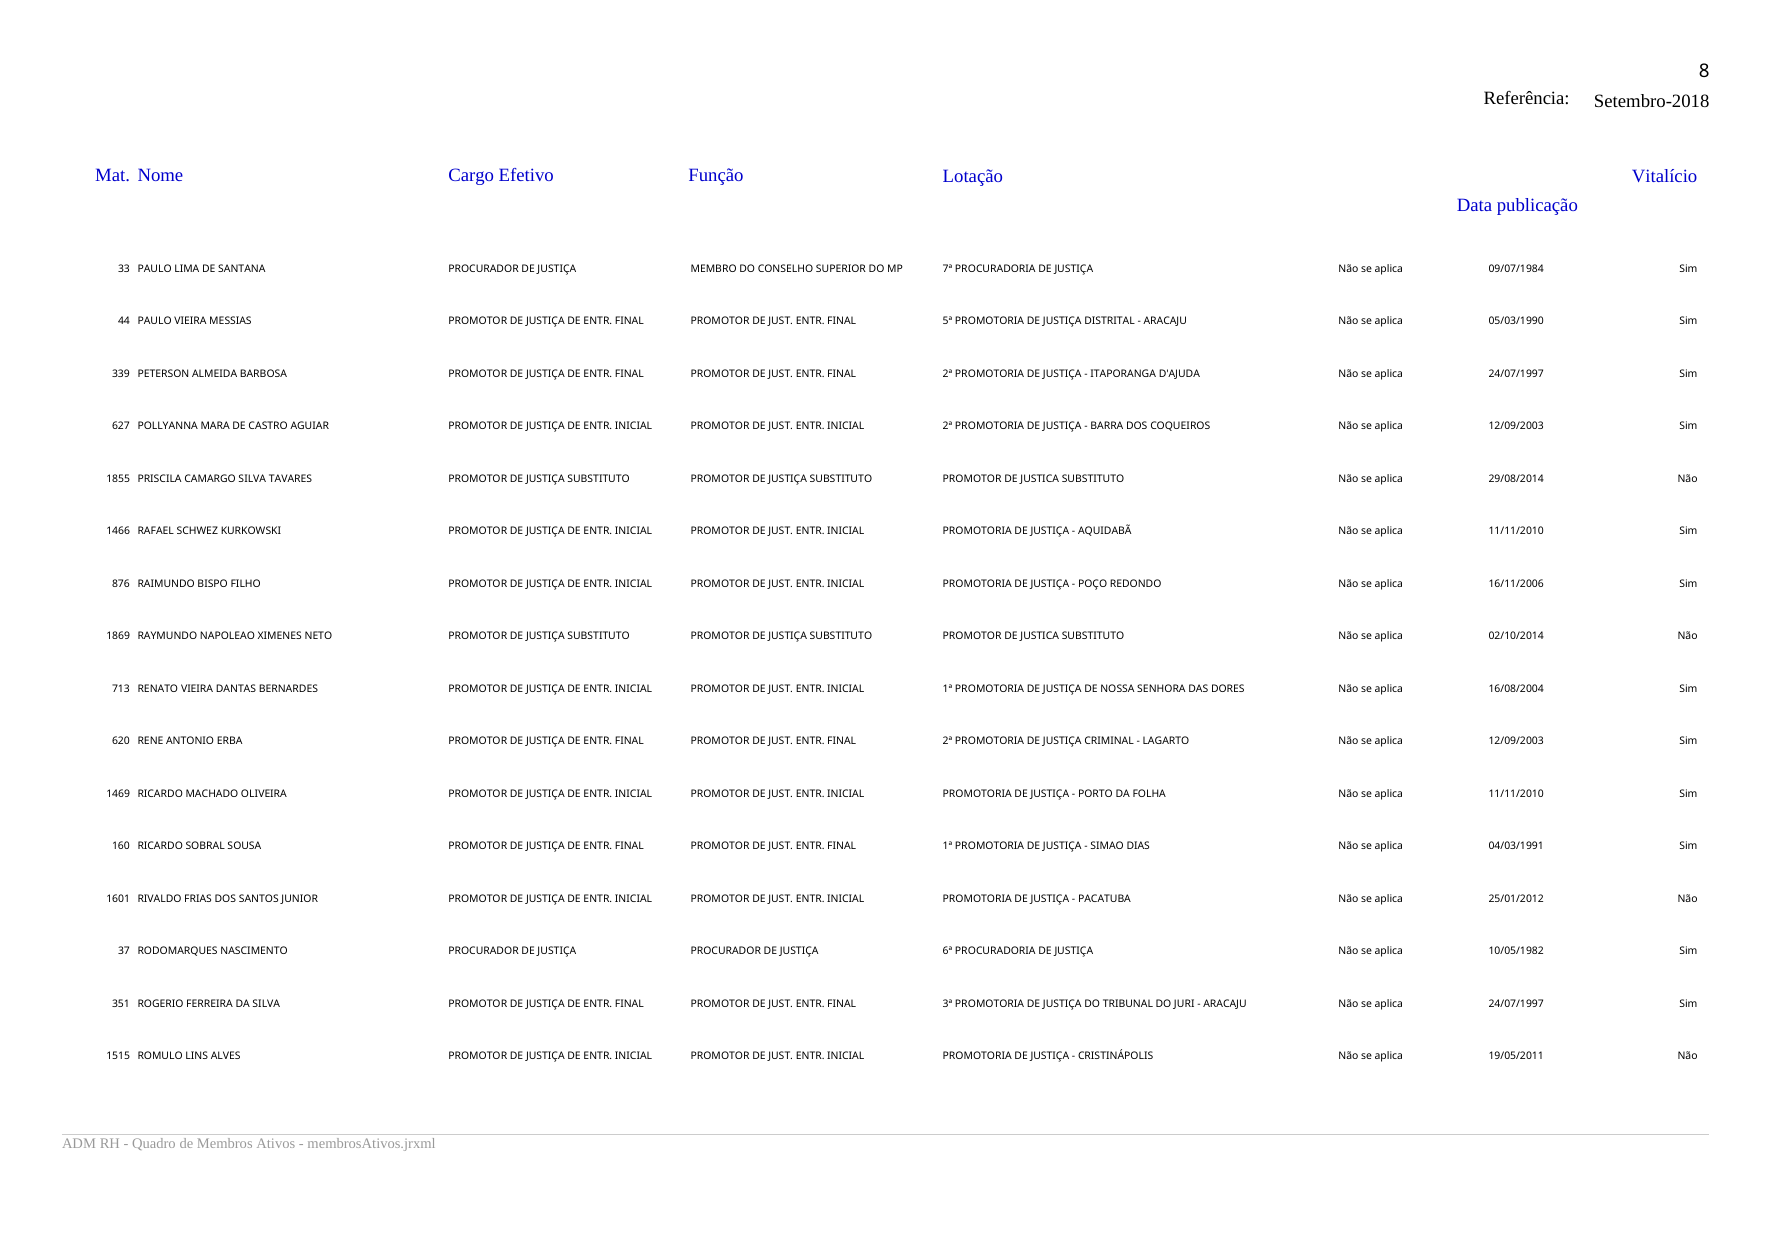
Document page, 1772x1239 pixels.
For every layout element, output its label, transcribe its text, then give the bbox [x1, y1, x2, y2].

table_cell [1581, 657, 1586, 673]
table_cell Sim [1586, 733, 1697, 778]
table_cell [0, 447, 137, 463]
table_cell ROMULO LINS ALVES [137, 1048, 442, 1093]
table_cell [0, 244, 1771, 253]
table_cell [682, 919, 690, 936]
table_cell [936, 1077, 942, 1093]
table_cell [1333, 996, 1338, 1024]
table_cell [936, 394, 942, 411]
table_cell [0, 628, 68, 657]
table_cell [1581, 1024, 1586, 1041]
table_cell [130, 681, 137, 709]
table_cell [442, 447, 448, 463]
table_cell [936, 261, 942, 289]
table_cell Sim [1586, 786, 1697, 831]
table_cell 2ª PROMOTORIA DE JUSTIÇA - ITAPORANGA D'AJUDA [943, 366, 1333, 411]
table_cell [442, 657, 448, 673]
table_cell [442, 814, 448, 831]
table_cell [682, 165, 688, 193]
table_cell [202, 195, 448, 244]
table_cell 12/09/2003 [1451, 733, 1581, 778]
table_cell PROMOTOR DE JUST. ENTR. INICIAL [690, 418, 936, 463]
table_cell [130, 313, 137, 342]
table_cell [0, 673, 1771, 681]
table_cell [682, 447, 690, 463]
table_cell Não [1586, 1048, 1697, 1093]
table_cell [936, 709, 942, 726]
table_cell [682, 523, 690, 552]
table_cell [936, 366, 942, 394]
table_cell [0, 90, 1483, 118]
table_cell [0, 394, 137, 411]
table_cell PROMOTOR DE JUSTIÇA DE ENTR. INICIAL [448, 681, 682, 726]
table_cell [1581, 418, 1586, 447]
table_cell [1041, 195, 1454, 244]
table_cell [0, 1134, 62, 1158]
table_cell [0, 306, 1771, 313]
table_cell 5ª PROMOTORIA DE JUSTIÇA DISTRITAL - ARACAJU [943, 313, 1333, 358]
table_cell [0, 516, 1771, 523]
table_cell [442, 604, 448, 621]
table_cell [0, 121, 1771, 162]
table_cell [0, 471, 68, 499]
table_cell [442, 1024, 448, 1041]
table_cell [1697, 733, 1771, 762]
table_cell [682, 499, 690, 516]
table_cell [442, 499, 448, 516]
table_cell 16/11/2006 [1451, 576, 1581, 621]
table_cell [1697, 289, 1771, 306]
table_cell [130, 1048, 137, 1077]
table_cell [936, 289, 942, 306]
table_cell [130, 891, 137, 919]
table_cell [442, 709, 448, 726]
table_cell [936, 762, 942, 778]
table_cell [0, 253, 1771, 261]
table_cell [442, 1048, 448, 1077]
table_cell [1581, 261, 1586, 289]
table_cell RAIMUNDO BISPO FILHO [137, 576, 442, 621]
table_cell [0, 1093, 1771, 1134]
table_cell [442, 289, 448, 306]
table_cell [682, 709, 690, 726]
table_cell [936, 499, 942, 516]
table_cell [0, 499, 137, 516]
table_cell [1697, 657, 1771, 673]
table_cell [1333, 552, 1338, 568]
table_cell [1581, 891, 1586, 919]
table_cell [682, 786, 690, 814]
table_cell PROMOTOR DE JUST. ENTR. FINAL [690, 733, 936, 778]
table_cell [442, 313, 448, 342]
table_cell Data publicação [1454, 194, 1581, 244]
table_cell [442, 366, 448, 394]
table_cell 627 [68, 418, 130, 447]
table_cell [202, 165, 448, 193]
table_cell Referência: [1483, 87, 1581, 118]
table_cell [1581, 447, 1586, 463]
table_cell [0, 523, 68, 552]
table_cell [1333, 867, 1338, 883]
table_cell [0, 988, 1771, 996]
table_cell [1333, 366, 1338, 394]
table_cell [1709, 1134, 1771, 1158]
table_cell PROMOTOR DE JUSTIÇA DE ENTR. INICIAL [448, 576, 682, 621]
table_cell [936, 681, 942, 709]
table_cell [682, 261, 690, 289]
table_cell [1333, 499, 1338, 516]
table_cell [682, 471, 690, 499]
table_cell [1333, 447, 1338, 463]
table_cell 37 [68, 943, 130, 972]
table_cell [1581, 313, 1586, 342]
table_header [0, 0, 1771, 57]
table_cell Sim [1586, 418, 1697, 463]
table_cell [1581, 604, 1586, 621]
table_cell [0, 778, 1771, 786]
table_cell [1581, 394, 1586, 411]
table_cell 351 [68, 996, 130, 1024]
table_cell 19/05/2011 [1451, 1048, 1581, 1093]
table_cell MEMBRO DO CONSELHO SUPERIOR DO MP [690, 261, 936, 306]
table_cell PROMOTOR DE JUSTICA SUBSTITUTO [943, 471, 1333, 516]
table_cell [442, 1077, 448, 1093]
table_cell [1041, 165, 1619, 193]
table_cell [682, 394, 690, 411]
table_cell [682, 972, 690, 988]
table_cell 11/11/2010 [1451, 523, 1581, 568]
table_cell [1581, 628, 1586, 657]
table_cell 02/10/2014 [1451, 628, 1581, 673]
table_cell PROMOTOR DE JUSTIÇA DE ENTR. INICIAL [448, 891, 682, 936]
table_cell [682, 814, 690, 831]
table_cell PROMOTOR DE JUSTICA SUBSTITUTO [943, 628, 1333, 673]
table_cell [1333, 604, 1338, 621]
table_cell [1697, 523, 1771, 552]
table_cell [1333, 576, 1338, 604]
table_cell [1581, 552, 1586, 568]
table_cell [0, 867, 137, 883]
table_cell PROMOTOR DE JUSTIÇA DE ENTR. INICIAL [448, 523, 682, 568]
table_cell 1855 [68, 471, 130, 499]
table_cell [442, 418, 448, 447]
table_cell [936, 313, 942, 342]
table_cell Função [688, 164, 766, 244]
table_cell [130, 786, 137, 814]
table_cell [1333, 972, 1338, 988]
table_cell PROMOTOR DE JUST. ENTR. INICIAL [690, 1048, 936, 1093]
table_cell [442, 867, 448, 883]
table_cell [0, 972, 137, 988]
table_cell [936, 1024, 942, 1041]
table_cell [1697, 576, 1771, 604]
table_cell PROCURADOR DE JUSTIÇA [448, 943, 682, 988]
table_cell [1709, 57, 1771, 84]
table_cell Não se aplica [1338, 523, 1451, 568]
table_cell RICARDO MACHADO OLIVEIRA [137, 786, 442, 831]
table_cell [1697, 1077, 1771, 1093]
table_cell 3ª PROMOTORIA DE JUSTIÇA DO TRIBUNAL DO JURI - ARACAJU [943, 996, 1333, 1041]
table_cell [0, 576, 68, 604]
table_cell [442, 762, 448, 778]
table_cell [682, 1024, 690, 1041]
table_cell [130, 576, 137, 604]
table_cell [936, 628, 942, 657]
table_cell [130, 366, 137, 394]
table_cell Não se aplica [1338, 471, 1451, 516]
table_cell Não se aplica [1338, 681, 1451, 726]
table_cell [1581, 523, 1586, 552]
table_cell [0, 411, 1771, 418]
table_cell [682, 1077, 690, 1093]
table_cell Não [1586, 471, 1697, 516]
table_cell [0, 195, 68, 244]
table_cell [936, 814, 942, 831]
table_cell [1581, 342, 1586, 358]
table_cell 05/03/1990 [1451, 313, 1581, 358]
table_cell [1697, 1024, 1771, 1041]
table_cell 16/08/2004 [1451, 681, 1581, 726]
table_cell [0, 883, 1771, 891]
table_cell [1333, 261, 1338, 289]
table_cell 44 [68, 313, 130, 342]
table_cell [1697, 165, 1771, 193]
table_cell [0, 57, 1556, 84]
table_cell [682, 657, 690, 673]
table_cell 876 [68, 576, 130, 604]
table_cell Setembro-2018 [1583, 90, 1709, 118]
table_cell [0, 261, 68, 289]
table_cell PAULO LIMA DE SANTANA [137, 261, 442, 306]
table_cell PROMOTOR DE JUSTIÇA SUBSTITUTO [690, 628, 936, 673]
table_cell [130, 523, 137, 552]
table_cell PROMOTOR DE JUST. ENTR. INICIAL [690, 576, 936, 621]
table_cell [936, 838, 942, 867]
table_cell PRISCILA CAMARGO SILVA TAVARES [137, 471, 442, 516]
table_cell [1697, 313, 1771, 342]
table_cell [442, 342, 448, 358]
table_cell [0, 762, 137, 778]
table_cell [130, 471, 137, 499]
table_cell [1581, 838, 1586, 867]
table_cell [1697, 418, 1771, 447]
table_cell [442, 261, 448, 289]
table_cell [0, 996, 68, 1024]
table_cell [0, 165, 68, 193]
table_cell PROMOTOR DE JUST. ENTR. INICIAL [690, 891, 936, 936]
table_cell [1333, 786, 1338, 814]
table_cell [442, 471, 448, 499]
table_cell [1333, 838, 1338, 867]
table_cell [1333, 418, 1338, 447]
table_cell Mat. [68, 164, 130, 244]
table_cell Lotação [943, 165, 1041, 244]
table_cell [1697, 814, 1771, 831]
table_cell [1697, 891, 1771, 919]
table_cell PROMOTOR DE JUSTIÇA DE ENTR. FINAL [448, 313, 682, 358]
table_cell Não se aplica [1338, 261, 1451, 306]
table_cell [0, 681, 68, 709]
table_cell [1697, 499, 1771, 516]
table_cell [1697, 342, 1771, 358]
table_cell RICARDO SOBRAL SOUSA [137, 838, 442, 883]
table_cell [682, 1048, 690, 1077]
table_cell [1697, 681, 1771, 709]
table_cell Cargo Efetivo [448, 164, 682, 244]
table_cell Sim [1586, 943, 1697, 988]
table_cell Nome [137, 164, 202, 244]
table_cell [130, 943, 137, 972]
table_cell Sim [1586, 996, 1697, 1041]
table_cell RODOMARQUES NASCIMENTO [137, 943, 442, 988]
table_cell [682, 313, 690, 342]
table_cell [0, 418, 68, 447]
table_cell [1333, 289, 1338, 306]
table_cell [1333, 709, 1338, 726]
table_cell Não se aplica [1338, 786, 1451, 831]
table_cell PROCURADOR DE JUSTIÇA [690, 943, 936, 988]
table_cell [1581, 366, 1586, 394]
table_cell [1697, 366, 1771, 394]
table_cell [1333, 394, 1338, 411]
table_cell [1697, 394, 1771, 411]
table_cell [442, 996, 448, 1024]
table_cell 1869 [68, 628, 130, 657]
table_cell [0, 936, 1771, 943]
table_cell [682, 681, 690, 709]
table_cell [1697, 628, 1771, 657]
table_cell RIVALDO FRIAS DOS SANTOS JUNIOR [137, 891, 442, 936]
table_cell [130, 261, 137, 289]
table_cell [936, 1048, 942, 1077]
table_cell [1581, 471, 1586, 499]
table_cell [1581, 681, 1586, 709]
table_cell RENATO VIEIRA DANTAS BERNARDES [137, 681, 442, 726]
table_cell [682, 867, 690, 883]
table_cell [442, 919, 448, 936]
table_cell [1709, 90, 1771, 118]
table_cell Sim [1586, 366, 1697, 411]
table_cell 339 [68, 366, 130, 394]
table_cell [682, 552, 690, 568]
table_cell [1581, 786, 1586, 814]
table_cell [936, 604, 942, 621]
table_cell PAULO VIEIRA MESSIAS [137, 313, 442, 358]
table_cell [0, 657, 137, 673]
table_cell Não se aplica [1338, 576, 1451, 621]
table_cell [1697, 867, 1771, 883]
table_cell [0, 1077, 137, 1093]
table_cell [0, 568, 1771, 576]
table_cell PROMOTOR DE JUST. ENTR. FINAL [690, 366, 936, 411]
table_cell [0, 919, 137, 936]
table_cell [936, 523, 942, 552]
table_cell Não se aplica [1338, 628, 1451, 673]
table_cell [0, 463, 1771, 471]
table_cell 8 [1556, 57, 1709, 84]
table_cell PROCURADOR DE JUSTIÇA [448, 261, 682, 306]
table_cell [1581, 943, 1586, 972]
table_cell [1333, 762, 1338, 778]
table_cell [1333, 313, 1338, 342]
table_cell 33 [68, 261, 130, 289]
table_cell 1601 [68, 891, 130, 919]
table_cell 1469 [68, 786, 130, 814]
table_cell [1333, 891, 1338, 919]
table_cell [936, 576, 942, 604]
table_cell [130, 628, 137, 657]
table_cell [682, 366, 690, 394]
table_cell 2ª PROMOTORIA DE JUSTIÇA - BARRA DOS COQUEIROS [943, 418, 1333, 463]
table_cell [936, 972, 942, 988]
table_cell PROMOTOR DE JUST. ENTR. INICIAL [690, 786, 936, 831]
table_cell [1581, 499, 1586, 516]
table_cell PROMOTOR DE JUST. ENTR. FINAL [690, 313, 936, 358]
table_cell PROMOTOR DE JUSTIÇA DE ENTR. FINAL [448, 366, 682, 411]
table_cell PROMOTOR DE JUST. ENTR. FINAL [690, 838, 936, 883]
table_cell 09/07/1984 [1451, 261, 1581, 306]
table_cell [442, 394, 448, 411]
table_cell [936, 867, 942, 883]
table_cell [1581, 996, 1586, 1024]
table_cell Não se aplica [1338, 1048, 1451, 1093]
table_cell 1466 [68, 523, 130, 552]
table_cell PROMOTORIA DE JUSTIÇA - AQUIDABÃ [943, 523, 1333, 568]
table_cell [1581, 814, 1586, 831]
table_cell [936, 733, 942, 762]
table_cell [130, 733, 137, 762]
table_cell [1333, 657, 1338, 673]
table_cell [1581, 576, 1586, 604]
table_cell Não [1586, 628, 1697, 673]
table_cell [1697, 1048, 1771, 1077]
table_cell [130, 996, 137, 1024]
table_cell [936, 471, 942, 499]
table_cell [0, 891, 68, 919]
table_cell 29/08/2014 [1451, 471, 1581, 516]
table_cell [1697, 552, 1771, 568]
table_cell [1697, 838, 1771, 867]
table_cell Vitalício [1619, 165, 1697, 244]
table_cell [1333, 919, 1338, 936]
table_cell [682, 195, 688, 244]
table_cell 713 [68, 681, 130, 709]
table_cell ROGERIO FERREIRA DA SILVA [137, 996, 442, 1041]
table_cell [0, 733, 68, 762]
table_cell PROMOTORIA DE JUSTIÇA - POÇO REDONDO [943, 576, 1333, 621]
table_cell 10/05/1982 [1451, 943, 1581, 988]
table_cell [1333, 523, 1338, 552]
table_cell [1333, 1024, 1338, 1041]
table_cell 2ª PROMOTORIA DE JUSTIÇA CRIMINAL - LAGARTO [943, 733, 1333, 778]
table_cell PROMOTOR DE JUSTIÇA DE ENTR. FINAL [448, 838, 682, 883]
table_cell [442, 733, 448, 762]
table_cell [442, 681, 448, 709]
table_cell [682, 838, 690, 867]
table_cell [442, 576, 448, 604]
table_cell [442, 523, 448, 552]
table_cell Não se aplica [1338, 733, 1451, 778]
table_cell [682, 996, 690, 1024]
table_cell [1697, 919, 1771, 936]
table_cell Não [1586, 891, 1697, 936]
table_cell [936, 891, 942, 919]
table_cell [766, 195, 942, 244]
table_cell [1333, 1048, 1338, 1077]
table_cell [936, 786, 942, 814]
table_cell [682, 604, 690, 621]
table_cell [1581, 1048, 1586, 1077]
table_cell 04/03/1991 [1451, 838, 1581, 883]
table_cell 6ª PROCURADORIA DE JUSTIÇA [943, 943, 1333, 988]
table_cell Não se aplica [1338, 838, 1451, 883]
table_cell [1581, 195, 1619, 244]
table_cell [936, 552, 942, 568]
table_cell [936, 996, 942, 1024]
table_cell Não se aplica [1338, 418, 1451, 463]
table_cell Sim [1586, 523, 1697, 568]
table_cell [130, 838, 137, 867]
table_cell [1581, 289, 1586, 306]
table_cell PETERSON ALMEIDA BARBOSA [137, 366, 442, 411]
table_cell [0, 1048, 68, 1077]
table_cell [0, 1024, 137, 1041]
table_cell PROMOTOR DE JUSTIÇA SUBSTITUTO [690, 471, 936, 516]
table_cell [0, 313, 68, 342]
table_cell [936, 418, 942, 447]
table_cell [1697, 471, 1771, 499]
table_cell [1581, 709, 1586, 726]
table_cell [1697, 786, 1771, 814]
table_cell [442, 943, 448, 972]
table_cell [1697, 195, 1771, 244]
table_cell PROMOTOR DE JUSTIÇA DE ENTR. FINAL [448, 733, 682, 778]
table_cell [1581, 919, 1586, 936]
table_cell [0, 604, 137, 621]
table_cell [130, 195, 137, 244]
table_cell [442, 838, 448, 867]
table_cell [1333, 1077, 1338, 1093]
table_cell Sim [1586, 838, 1697, 883]
table_cell [442, 891, 448, 919]
table_cell [0, 726, 1771, 733]
table_cell [766, 165, 942, 193]
table_cell PROMOTOR DE JUSTIÇA SUBSTITUTO [448, 628, 682, 673]
table_cell [0, 366, 68, 394]
table_cell [0, 1041, 1771, 1048]
table_cell Não se aplica [1338, 943, 1451, 988]
table_cell [682, 891, 690, 919]
table_cell 11/11/2010 [1451, 786, 1581, 831]
table_cell 12/09/2003 [1451, 418, 1581, 463]
table_cell Sim [1586, 313, 1697, 358]
table_cell [0, 831, 1771, 838]
table_cell [936, 342, 942, 358]
table_cell [1697, 762, 1771, 778]
table_cell [442, 628, 448, 657]
table_cell [1697, 972, 1771, 988]
table_cell 160 [68, 838, 130, 867]
table_cell [0, 342, 137, 358]
table_cell [1697, 261, 1771, 289]
table_cell [1581, 762, 1586, 778]
table_cell [0, 358, 1771, 366]
table_cell [0, 709, 137, 726]
table_cell 24/07/1997 [1451, 996, 1581, 1041]
table_cell [0, 621, 1771, 628]
table_cell Não se aplica [1338, 996, 1451, 1041]
table_cell [936, 919, 942, 936]
table_cell [1581, 733, 1586, 762]
table_cell [1333, 943, 1338, 972]
table_cell PROMOTORIA DE JUSTIÇA - CRISTINÁPOLIS [943, 1048, 1333, 1093]
table_cell [682, 943, 690, 972]
table_cell PROMOTOR DE JUSTIÇA DE ENTR. INICIAL [448, 418, 682, 463]
table_cell RENE ANTONIO ERBA [137, 733, 442, 778]
table_cell [442, 972, 448, 988]
table_cell [682, 342, 690, 358]
table_cell Sim [1586, 261, 1697, 306]
table_cell [1697, 447, 1771, 463]
table_cell POLLYANNA MARA DE CASTRO AGUIAR [137, 418, 442, 463]
table_cell RAFAEL SCHWEZ KURKOWSKI [137, 523, 442, 568]
table_cell PROMOTOR DE JUST. ENTR. INICIAL [690, 523, 936, 568]
table_cell [0, 289, 137, 306]
table_cell [1697, 996, 1771, 1024]
table_cell [682, 289, 690, 306]
table_cell [0, 814, 137, 831]
table_cell 7ª PROCURADORIA DE JUSTIÇA [943, 261, 1333, 306]
table_cell [1333, 814, 1338, 831]
table_cell [0, 552, 137, 568]
table_cell Sim [1586, 576, 1697, 621]
table_cell [1697, 943, 1771, 972]
table_cell [936, 657, 942, 673]
table_cell Não se aplica [1338, 366, 1451, 411]
table_cell 1515 [68, 1048, 130, 1077]
table_cell [130, 165, 137, 193]
table_cell RAYMUNDO NAPOLEAO XIMENES NETO [137, 628, 442, 673]
table_cell [442, 786, 448, 814]
table_cell Não se aplica [1338, 891, 1451, 936]
table_cell [1333, 681, 1338, 709]
table_cell [936, 447, 942, 463]
table_cell [682, 733, 690, 762]
table_cell 25/01/2012 [1451, 891, 1581, 936]
table_cell [682, 418, 690, 447]
table_cell [936, 943, 942, 972]
table_cell [682, 628, 690, 657]
table_cell PROMOTOR DE JUSTIÇA DE ENTR. INICIAL [448, 786, 682, 831]
table_cell [442, 552, 448, 568]
table_cell [0, 943, 68, 972]
table_cell 1ª PROMOTORIA DE JUSTIÇA - SIMAO DIAS [943, 838, 1333, 883]
table_cell 620 [68, 733, 130, 762]
table_cell [682, 762, 690, 778]
table_cell 1ª PROMOTORIA DE JUSTIÇA DE NOSSA SENHORA DAS DORES [943, 681, 1333, 726]
table_cell Sim [1586, 681, 1697, 726]
table_cell [682, 576, 690, 604]
table_cell PROMOTORIA DE JUSTIÇA - PACATUBA [943, 891, 1333, 936]
table_cell [1581, 867, 1586, 883]
table_cell [1333, 628, 1338, 657]
table_cell 24/07/1997 [1451, 366, 1581, 411]
table_cell PROMOTOR DE JUST. ENTR. FINAL [690, 996, 936, 1041]
table_cell [130, 418, 137, 447]
table_cell [1333, 471, 1338, 499]
table_cell [1581, 1077, 1586, 1093]
table_cell [1697, 604, 1771, 621]
table_cell ADM RH - Quadro de Membros Ativos - membrosAtivos.jrxml [62, 1135, 1709, 1158]
table_cell PROMOTOR DE JUSTIÇA SUBSTITUTO [448, 471, 682, 516]
table_cell PROMOTOR DE JUSTIÇA DE ENTR. INICIAL [448, 1048, 682, 1093]
table_cell Não se aplica [1338, 313, 1451, 358]
table_cell [0, 786, 68, 814]
table_cell [1697, 709, 1771, 726]
table_cell PROMOTOR DE JUSTIÇA DE ENTR. FINAL [448, 996, 682, 1041]
table_cell [1333, 342, 1338, 358]
table_cell [1333, 733, 1338, 762]
table_cell PROMOTORIA DE JUSTIÇA - PORTO DA FOLHA [943, 786, 1333, 831]
table_cell [1581, 972, 1586, 988]
table_cell PROMOTOR DE JUST. ENTR. INICIAL [690, 681, 936, 726]
table_cell [0, 838, 68, 867]
